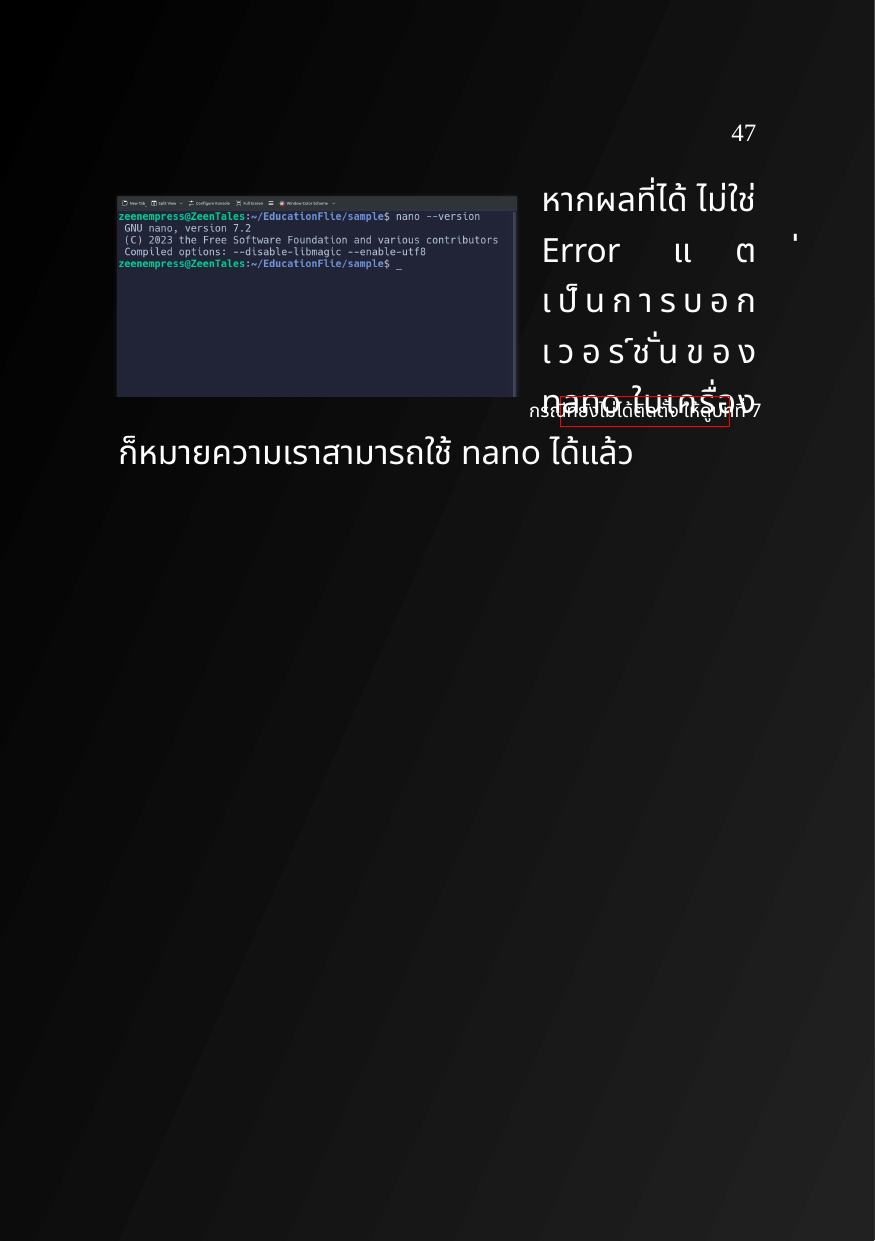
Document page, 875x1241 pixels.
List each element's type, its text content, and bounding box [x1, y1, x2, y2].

text หากผลที่ได้ ไม่ใช่ Error แต่เป็นการบอกเวอร์ชั่นของ nano ในเครื่อง ก็หมายความเราสามารถใช้ nano ได้แล้ว [118, 176, 756, 479]
picture [111, 191, 523, 397]
